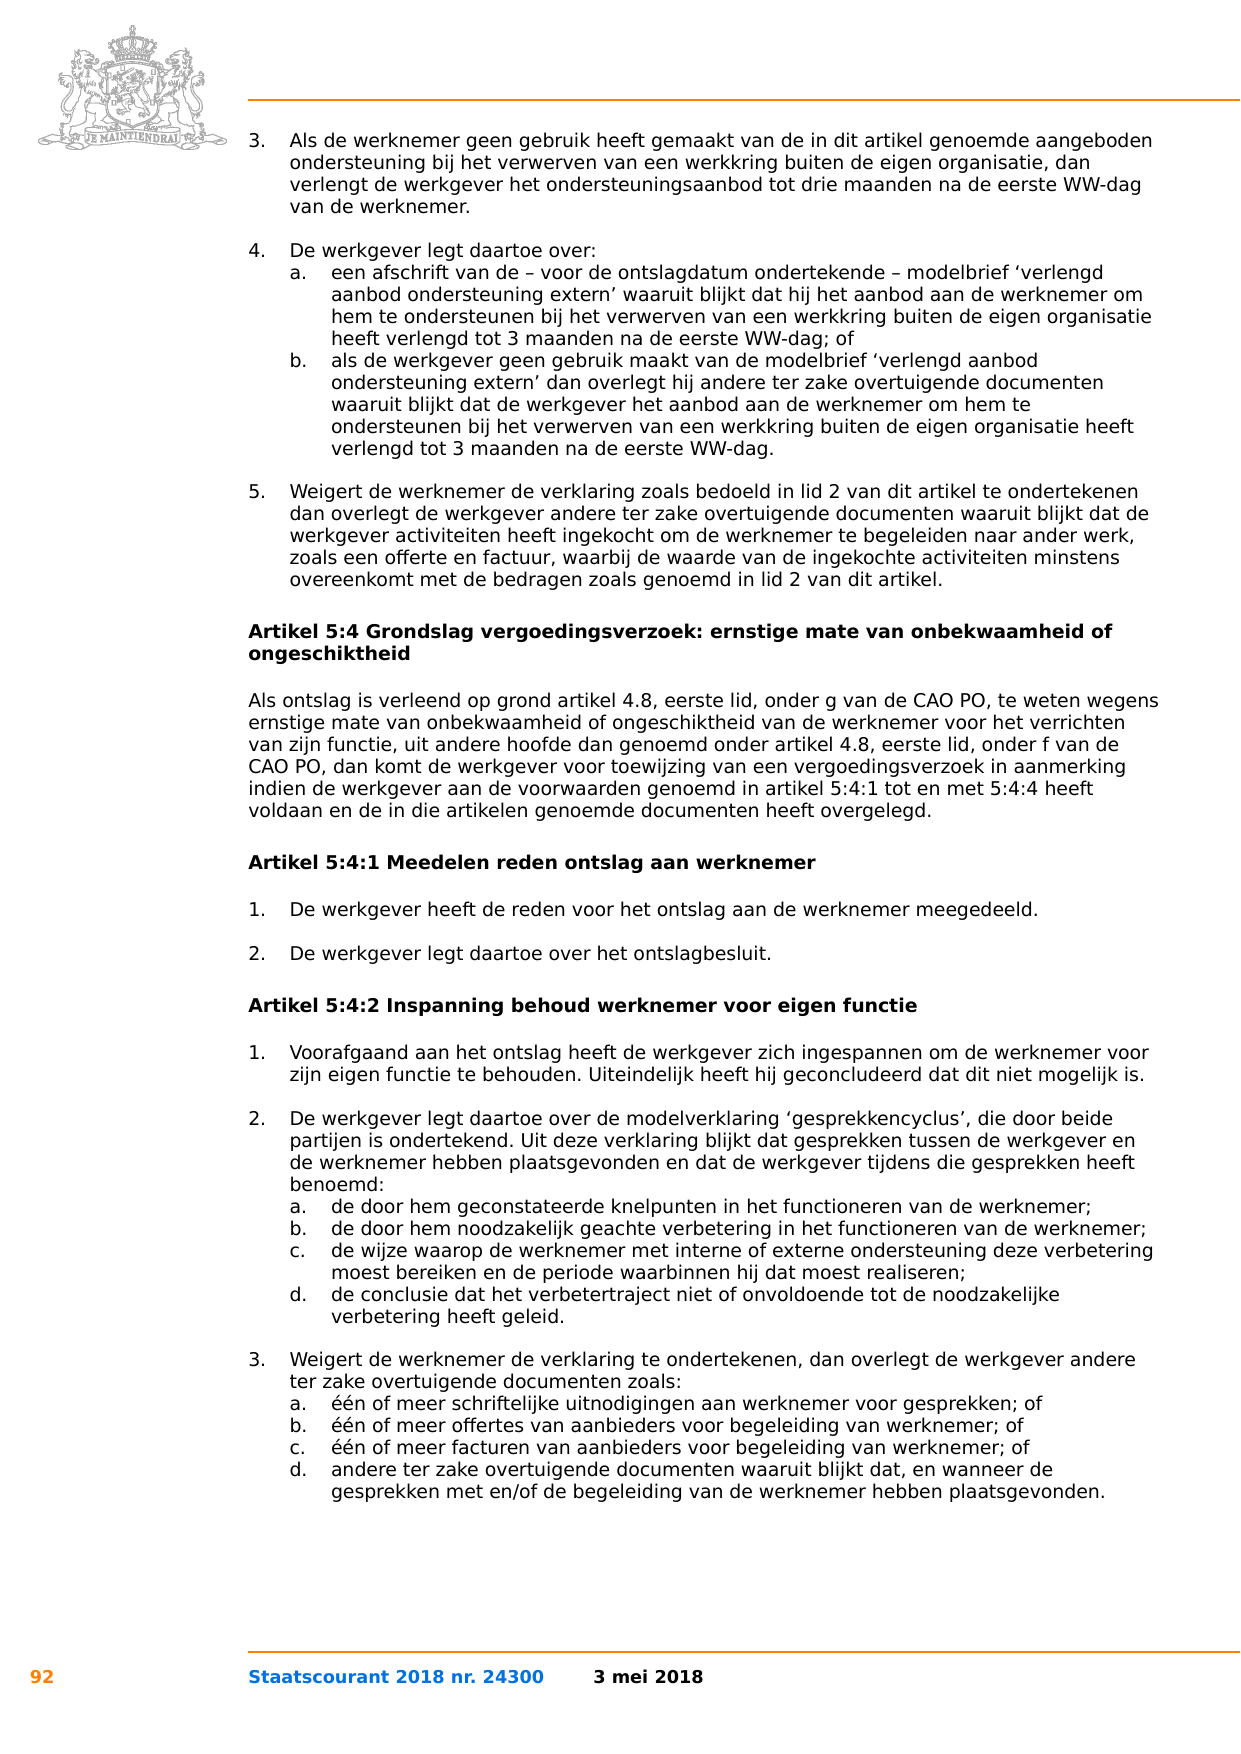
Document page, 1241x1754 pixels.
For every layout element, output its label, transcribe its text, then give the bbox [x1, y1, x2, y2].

text Als ontslag is verleend op grond artikel 4.8, eerste lid, onder g van de CAO PO, te weten wegens ernstige mate van onbekwaamheid of ongeschiktheid van de werknemer voor het verrichten van zijn functie, uit andere hoofde dan genoemd onder artikel 4.8, eerste lid, onder f van de CAO PO, dan komt de werkgever voor toewijzing van een vergoedingsverzoek in aanmerking indien de werkgever aan de voorwaarden genoemd in artikel 5:4:1 tot en met 5:4:4 heeft voldaan en de in die artikelen genoemde documenten heeft overgelegd. [248, 690, 1163, 822]
text 3. Als de werknemer geen gebruik heeft gemaakt van de in dit artikel genoemde aangeboden ondersteuning bij het verwerven van een werkkring buiten de eigen organisatie, dan verlengt de werkgever het ondersteuningsaanbod tot drie maanden na de eerste WW-dag van de werknemer. [248, 130, 1163, 218]
text a. een afschrift van de – voor de ontslagdatum ondertekende – modelbrief ‘verlengd aanbod ondersteuning extern’ waaruit blijkt dat hij het aanbod aan de werknemer om hem te ondersteunen bij het verwerven van een werkkring buiten de eigen organisatie heeft verlengd tot 3 maanden na de eerste WW-dag; of [289, 262, 1163, 349]
text 4. De werkgever legt daartoe over: [248, 240, 1163, 262]
text 3. Weigert de werknemer de verklaring te ondertekenen, dan overlegt de werkgever andere ter zake overtuigende documenten zoals: [248, 1349, 1163, 1393]
text c. één of meer facturen van aanbieders voor begeleiding van werknemer; of [289, 1437, 1163, 1459]
picture [38, 25, 227, 150]
text 1. De werkgever heeft de reden voor het ontslag aan de werknemer meegedeeld. [248, 899, 1163, 921]
text 1. Voorafgaand aan het ontslag heeft de werkgever zich ingespannen om de werknemer voor zijn eigen functie te behouden. Uiteindelijk heeft hij geconcludeerd dat dit niet mogelijk is. [248, 1042, 1163, 1086]
text 2. De werkgever legt daartoe over de modelverklaring ‘gesprekkencyclus’, die door beide partijen is ondertekend. Uit deze verklaring blijkt dat gesprekken tussen de werkgever en de werknemer hebben plaatsgevonden en dat de werkgever tijdens die gesprekken heeft benoemd: [248, 1108, 1163, 1196]
subtitle Artikel 5:4 Grondslag vergoedingsverzoek: ernstige mate van onbekwaamheid of ongeschiktheid [248, 621, 1163, 665]
text c. de wijze waarop de werknemer met interne of externe ondersteuning deze verbetering moest bereiken en de periode waarbinnen hij dat moest realiseren; [289, 1239, 1163, 1283]
subtitle Artikel 5:4:1 Meedelen reden ontslag aan werknemer [248, 852, 1163, 874]
text b. de door hem noodzakelijk geachte verbetering in het functioneren van de werknemer; [289, 1218, 1163, 1239]
text 2. De werkgever legt daartoe over het ontslagbesluit. [248, 943, 1163, 965]
text b. als de werkgever geen gebruik maakt van de modelbrief ‘verlengd aanbod ondersteuning extern’ dan overlegt hij andere ter zake overtuigende documenten waaruit blijkt dat de werkgever het aanbod aan de werknemer om hem te ondersteunen bij het verwerven van een werkkring buiten de eigen organisatie heeft verlengd tot 3 maanden na de eerste WW-dag. [289, 349, 1163, 459]
text d. andere ter zake overtuigende documenten waaruit blijkt dat, en wanneer de gesprekken met en/of de begeleiding van de werknemer hebben plaatsgevonden. [289, 1459, 1163, 1503]
subtitle Artikel 5:4:2 Inspanning behoud werknemer voor eigen functie [248, 995, 1163, 1017]
text b. één of meer offertes van aanbieders voor begeleiding van werknemer; of [289, 1415, 1163, 1437]
text a. één of meer schriftelijke uitnodigingen aan werknemer voor gesprekken; of [289, 1393, 1163, 1415]
text a. de door hem geconstateerde knelpunten in het functioneren van de werknemer; [289, 1196, 1163, 1218]
text 5. Weigert de werknemer de verklaring zoals bedoeld in lid 2 van dit artikel te ondertekenen dan overlegt de werkgever andere ter zake overtuigende documenten waaruit blijkt dat de werkgever activiteiten heeft ingekocht om de werknemer te begeleiden naar ander werk, zoals een offerte en factuur, waarbij de waarde van de ingekochte activiteiten minstens overeenkomt met de bedragen zoals genoemd in lid 2 van dit artikel. [248, 481, 1163, 591]
text d. de conclusie dat het verbetertraject niet of onvoldoende tot de noodzakelijke verbetering heeft geleid. [289, 1283, 1163, 1327]
